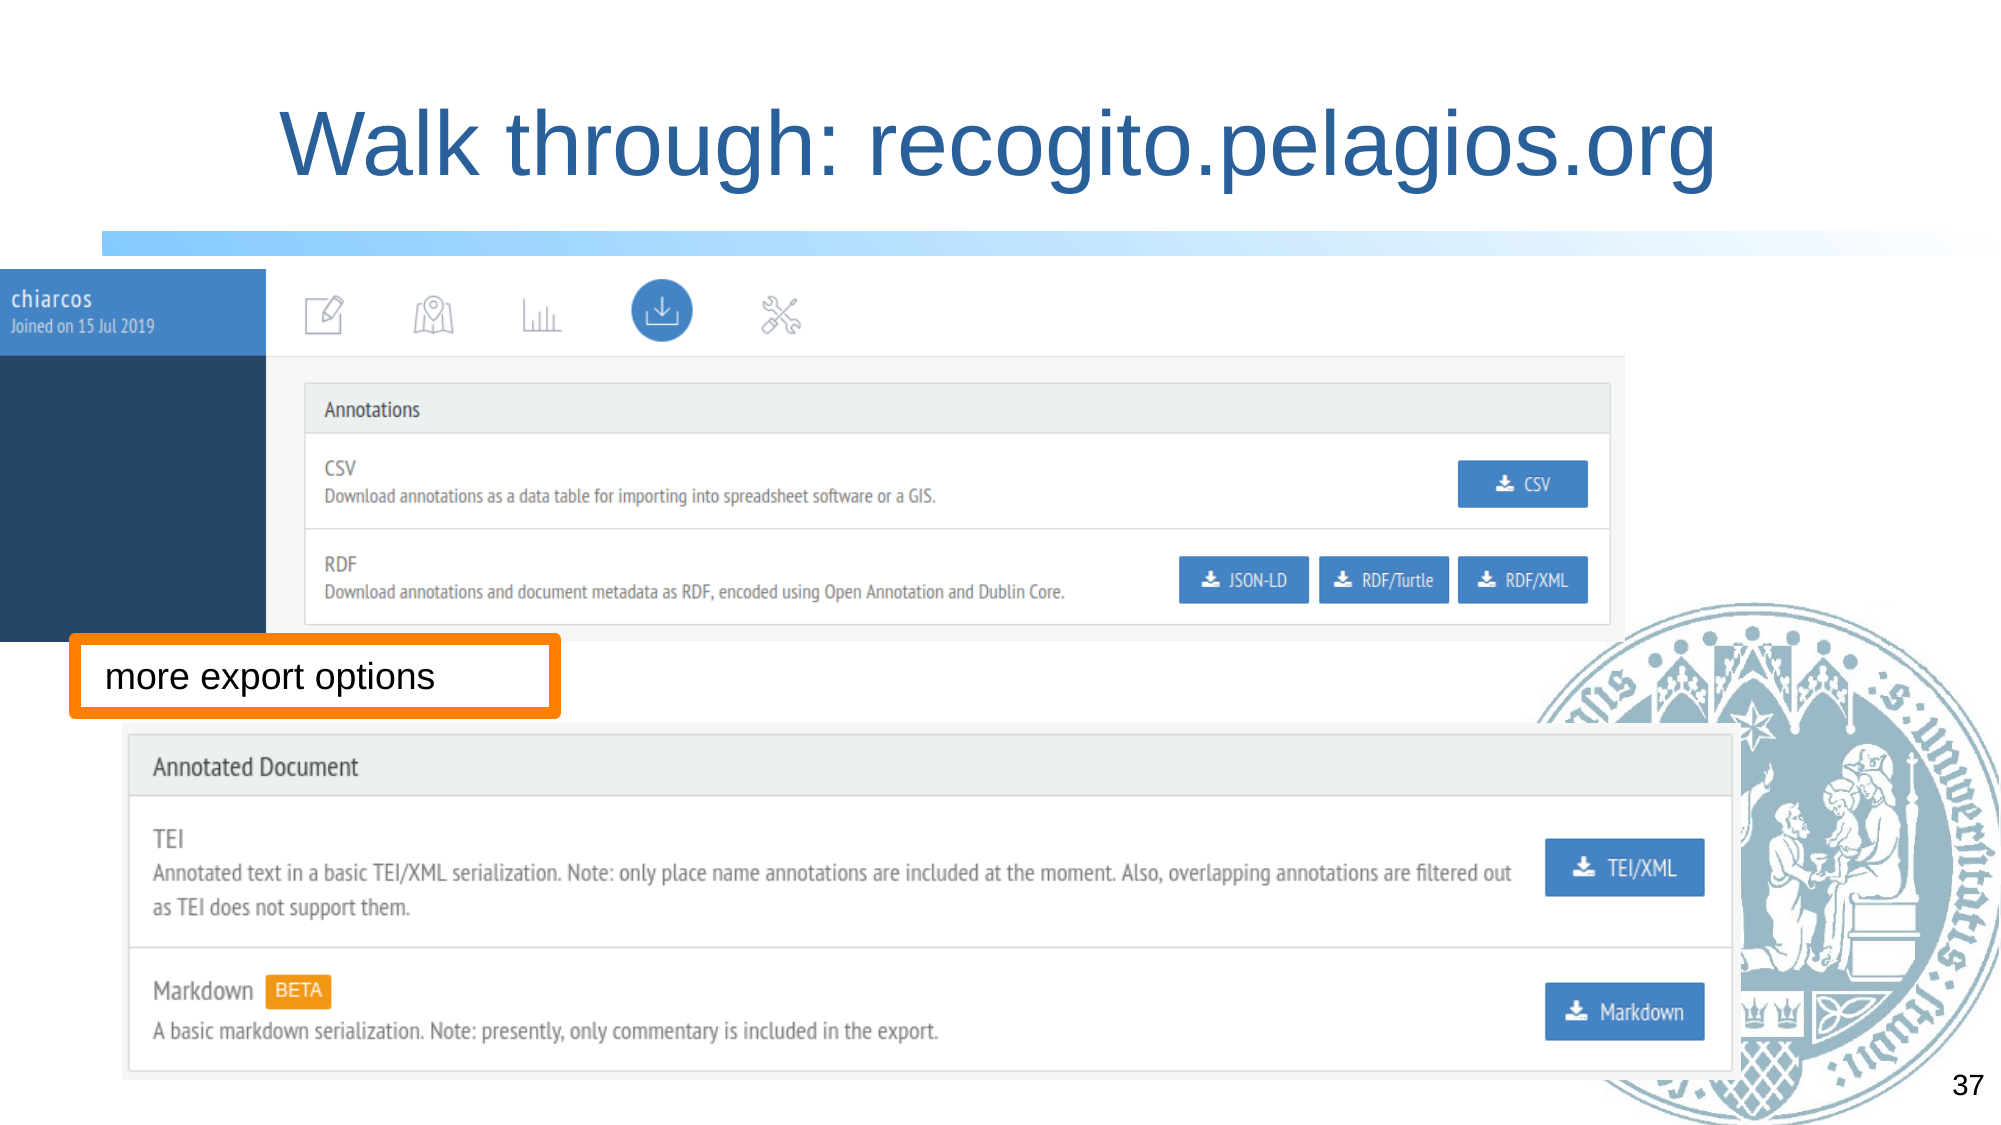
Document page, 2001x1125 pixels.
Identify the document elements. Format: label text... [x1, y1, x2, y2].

picture [122, 723, 1741, 1081]
picture [0, 269, 1625, 642]
title Walk through: recogito.pelagios.org [99, 45, 1900, 233]
text_box [75, 639, 556, 713]
